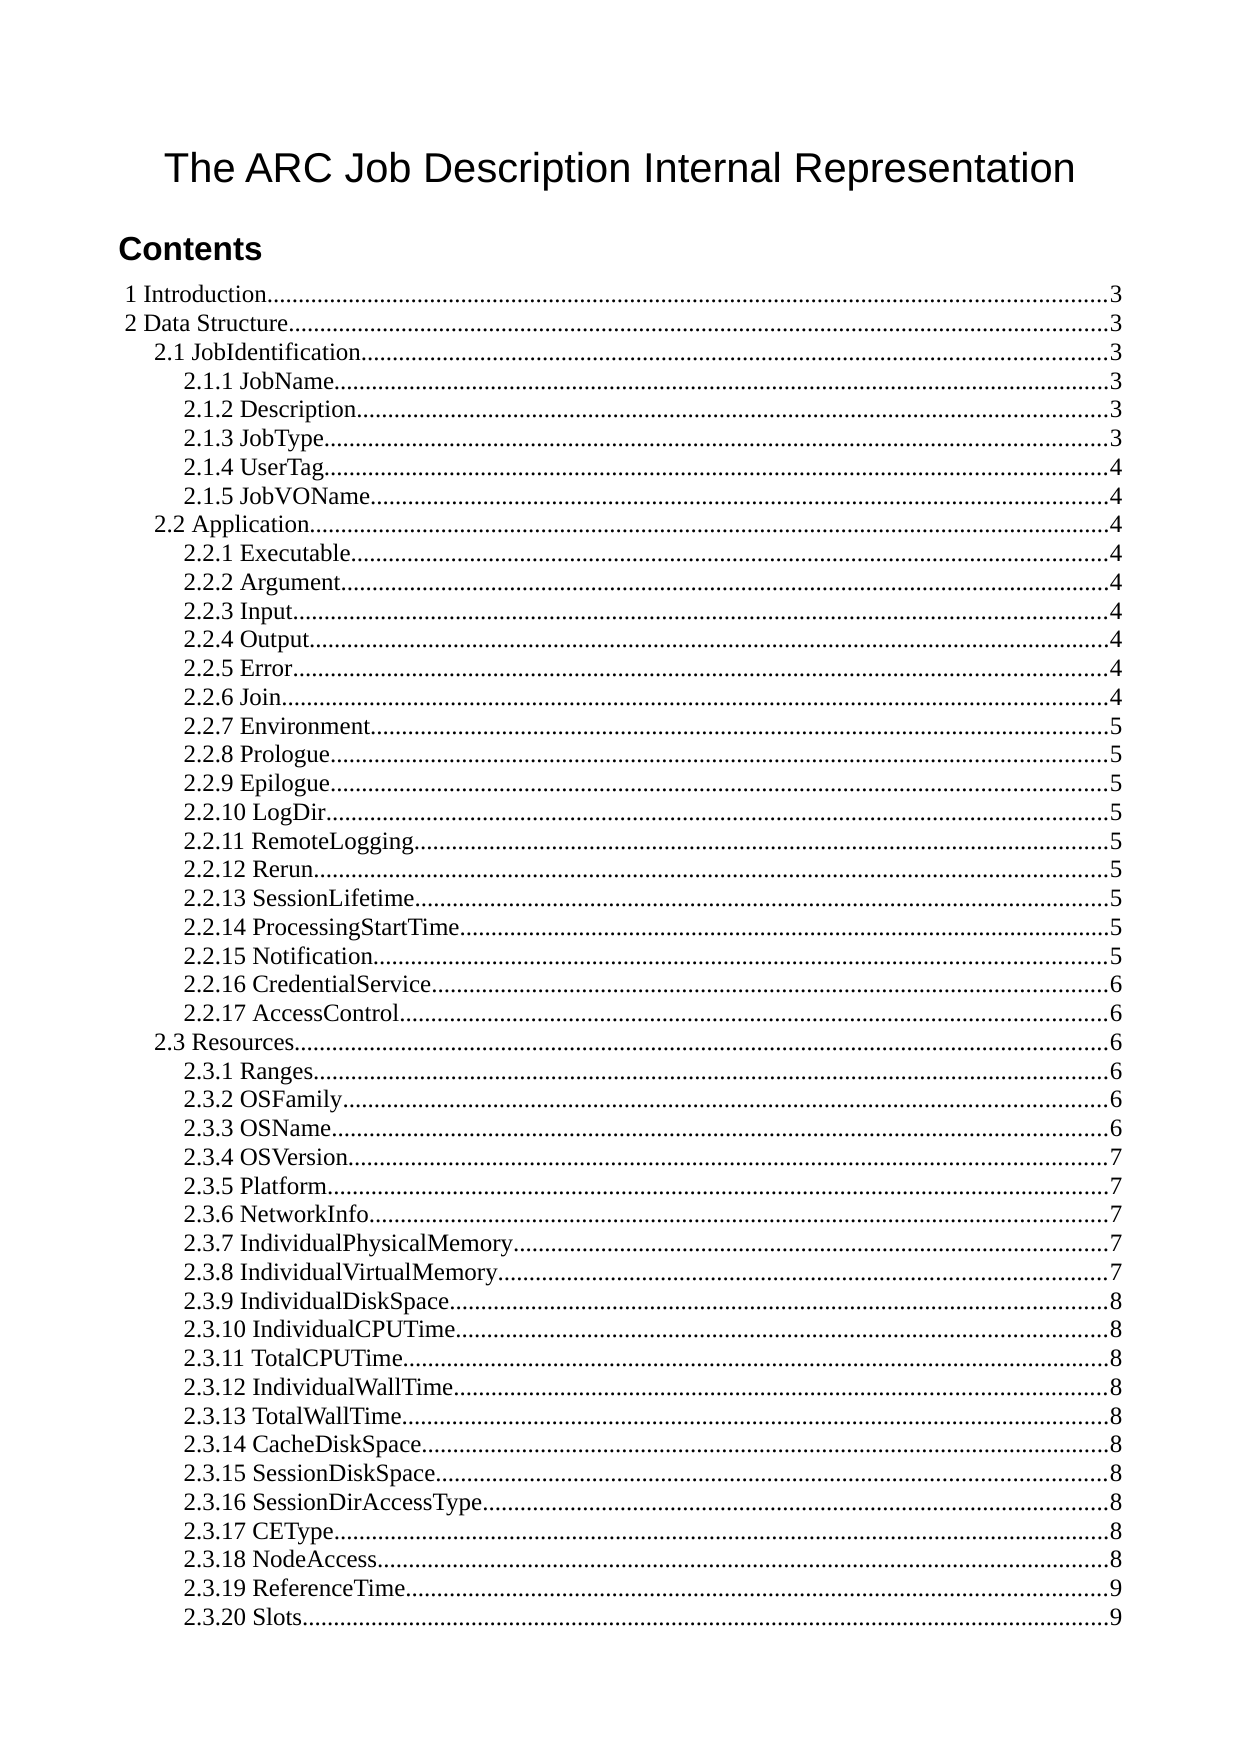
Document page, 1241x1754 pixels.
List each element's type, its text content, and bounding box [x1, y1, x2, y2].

text 2.2.2 Argument 4 [177, 567, 1122, 596]
text 2.3.7 IndividualPhysicalMemory 7 [177, 1228, 1122, 1257]
text 2.1.4 UserTag 4 [177, 452, 1122, 481]
text 2.2.14 ProcessingStartTime 5 [177, 912, 1122, 941]
text 2.3.5 Platform 7 [177, 1171, 1122, 1199]
text 2.3.8 IndividualVirtualMemory 7 [177, 1257, 1122, 1286]
text 2.2.8 Prologue 5 [177, 739, 1122, 768]
text 2.3.2 OSFamily 6 [177, 1084, 1122, 1113]
text 2.2.17 AccessControl 6 [177, 998, 1122, 1027]
text 2.2.12 Rerun 5 [177, 854, 1122, 883]
text 2.3.18 NodeAccess 8 [177, 1544, 1122, 1573]
text 2.3.17 CEType 8 [177, 1516, 1122, 1544]
text 2.3.14 CacheDiskSpace 8 [177, 1429, 1122, 1458]
text 2.3.16 SessionDirAccessType 8 [177, 1487, 1122, 1516]
text 1 Introduction 3 [118, 279, 1122, 308]
text 2.2.16 CredentialService 6 [177, 969, 1122, 998]
text 2.3.3 OSName 6 [177, 1113, 1122, 1142]
subtitle The ARC Job Description Internal Representation [118, 143, 1122, 191]
text 2.1.5 JobVOName 4 [177, 481, 1122, 509]
text 2.3.1 Ranges 6 [177, 1056, 1122, 1084]
text 2.2.10 LogDir 5 [177, 797, 1122, 826]
text 2.2.9 Epilogue 5 [177, 768, 1122, 797]
text 2.3.4 OSVersion 7 [177, 1142, 1122, 1171]
text 2.3.15 SessionDiskSpace 8 [177, 1458, 1122, 1487]
text 2.2.5 Error 4 [177, 653, 1122, 682]
text 2.2.1 Executable 4 [177, 538, 1122, 567]
text 2.2.15 Notification 5 [177, 941, 1122, 969]
text 2.2.6 Join 4 [177, 682, 1122, 711]
text 2.2 Application 4 [148, 509, 1122, 538]
subtitle Contents [118, 228, 1122, 267]
text 2.3 Resources 6 [148, 1027, 1122, 1056]
text 2.3.20 Slots 9 [177, 1602, 1122, 1631]
text 2.3.6 NetworkInfo 7 [177, 1199, 1122, 1228]
text 2.3.11 TotalCPUTime 8 [177, 1343, 1122, 1372]
text 2.3.19 ReferenceTime 9 [177, 1573, 1122, 1602]
text 2.1 JobIdentification 3 [148, 337, 1122, 366]
text 2.3.12 IndividualWallTime 8 [177, 1372, 1122, 1401]
text 2.2.4 Output 4 [177, 624, 1122, 653]
text 2.3.13 TotalWallTime 8 [177, 1401, 1122, 1429]
text 2.1.1 JobName 3 [177, 366, 1122, 394]
text 2.3.9 IndividualDiskSpace 8 [177, 1286, 1122, 1314]
text 2.1.2 Description 3 [177, 394, 1122, 423]
text 2.2.3 Input 4 [177, 596, 1122, 624]
text 2.3.10 IndividualCPUTime 8 [177, 1314, 1122, 1343]
text 2.2.11 RemoteLogging 5 [177, 826, 1122, 854]
text 2.1.3 JobType 3 [177, 423, 1122, 452]
text 2.2.7 Environment 5 [177, 711, 1122, 739]
text 2 Data Structure 3 [118, 308, 1122, 337]
text 2.2.13 SessionLifetime 5 [177, 883, 1122, 912]
